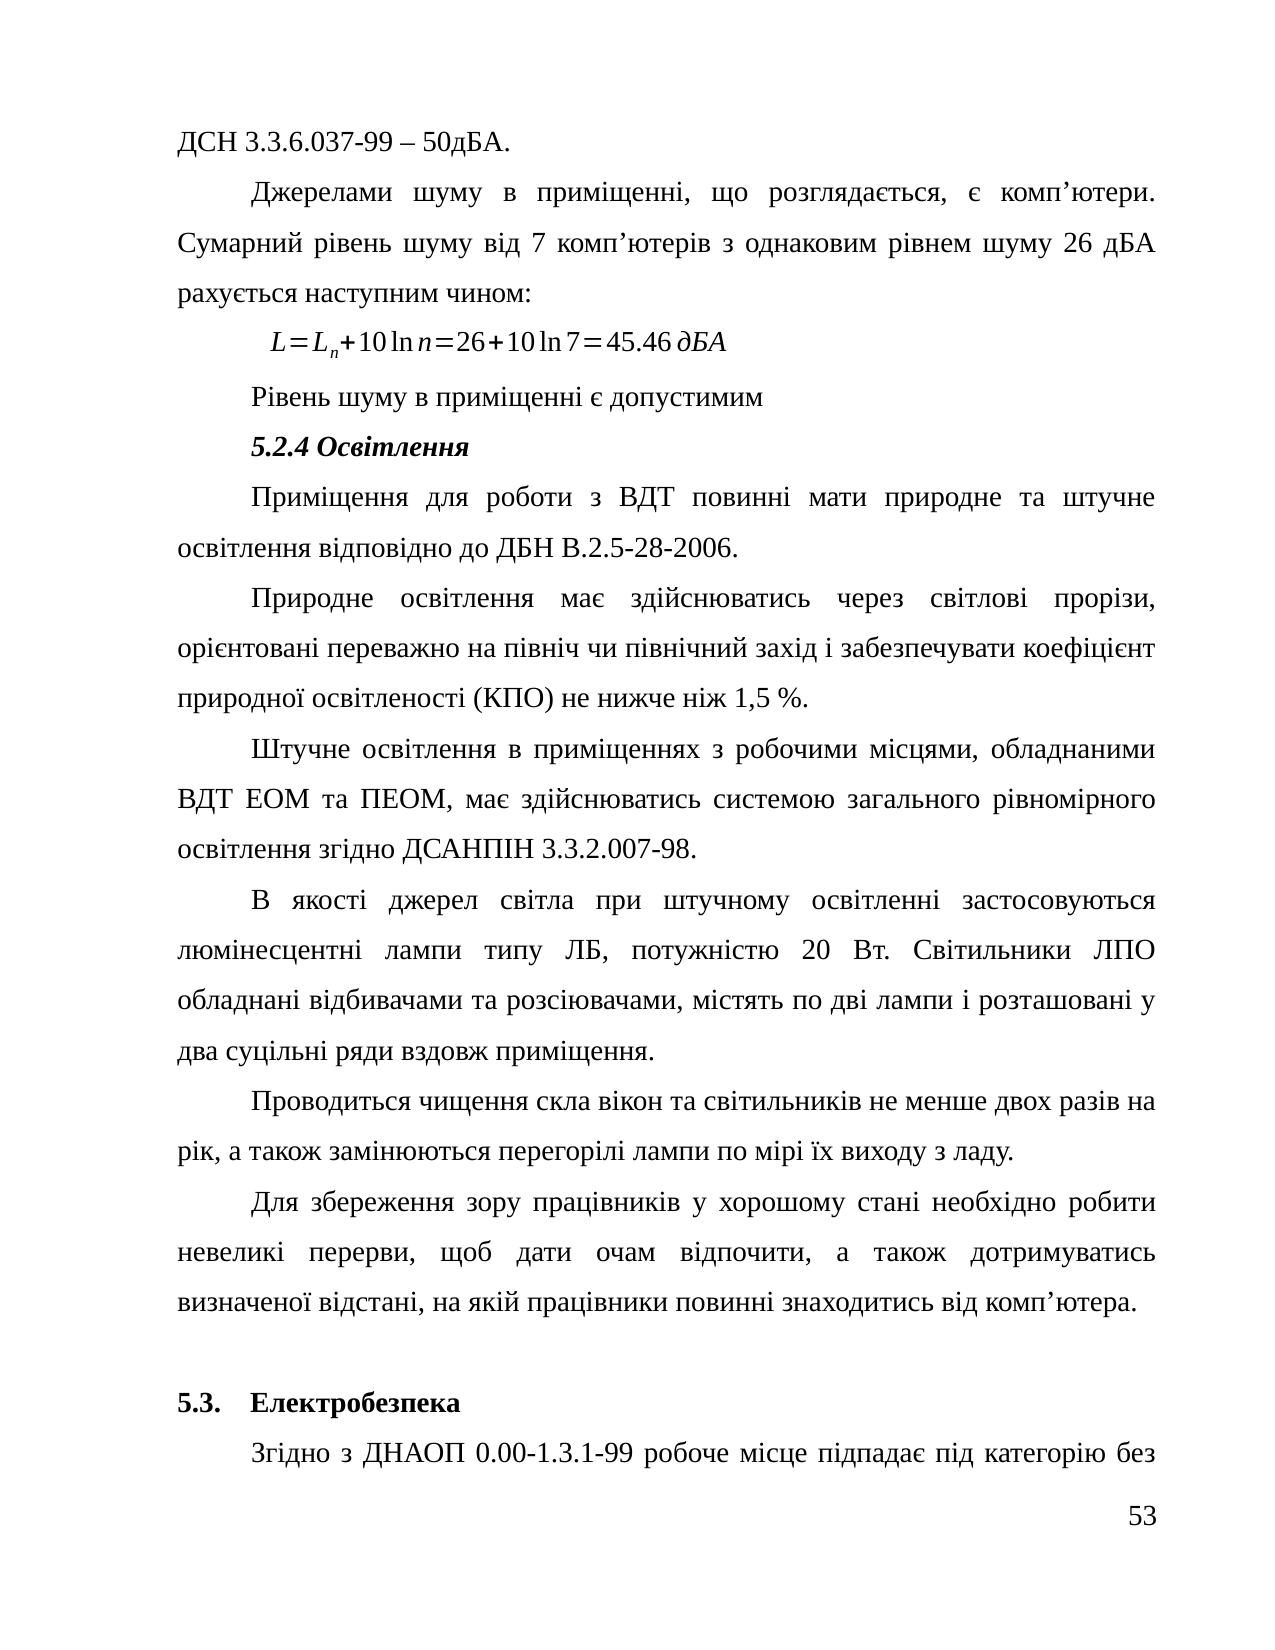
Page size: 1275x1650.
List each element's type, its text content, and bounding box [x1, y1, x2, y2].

text Штучне освітлення в приміщеннях з робочими місцями, обладнаними ВДТ ЕОМ та ПЕОМ, має здійснюватись системою загального рівномірного освітлення згідно ДСанПіН 3.3.2.007-98. [177, 731, 1157, 865]
text ДСН 3.3.6.037-99 – 50дБА. [177, 124, 1157, 158]
text Проводиться чищення скла вікон та світильників не менше двох разів на рік, а також замінюються перегорілі лампи по мірі їх виходу з ладу. [177, 1083, 1157, 1167]
text Джерелами шуму в приміщенні, що розглядається, є комп’ютери. Сумарний рівень шуму від 7 комп’ютерів з однаковим рівнем шуму 26 дБА рахується наступним чином: [177, 174, 1157, 309]
text Для збереження зору працівників у хорошому стані необхідно робити невеликі перерви, щоб дати очам відпочити, а також дотримуватись визначеної відстані, на якій працівники повинні знаходитись від комп’ютера. [177, 1184, 1157, 1318]
subtitle 5.3. Електробезпека [177, 1385, 1157, 1418]
text Природне освітлення має здійснюватись через світлові прорізи, орієнтовані переважно на північ чи північний захід і забезпечувати коефіцієнт природної освітленості (КПО) не нижче ніж 1,5 %. [177, 580, 1157, 714]
text Приміщення для роботи з ВДТ повинні мати природне та штучне освітлення відповідно до ДБН В.2.5-28-2006. [177, 479, 1157, 563]
text Рівень шуму в приміщенні є допустимим [177, 379, 1157, 412]
text Згідно з ДНАОП 0.00-1.3.1-99 робоче місце підпадає під категорію без [177, 1435, 1157, 1469]
text В якості джерел світла при штучному освітленні застосовуються люмінесцентні лампи типу ЛБ, потужністю 20 Вт. Світильники ЛПО обладнані відбивачами та розсіювачами, містять по дві лампи і розташовані у два суцільні ряди вздовж приміщення. [177, 882, 1157, 1066]
text 5.2.4 Освітлення [177, 429, 1157, 463]
